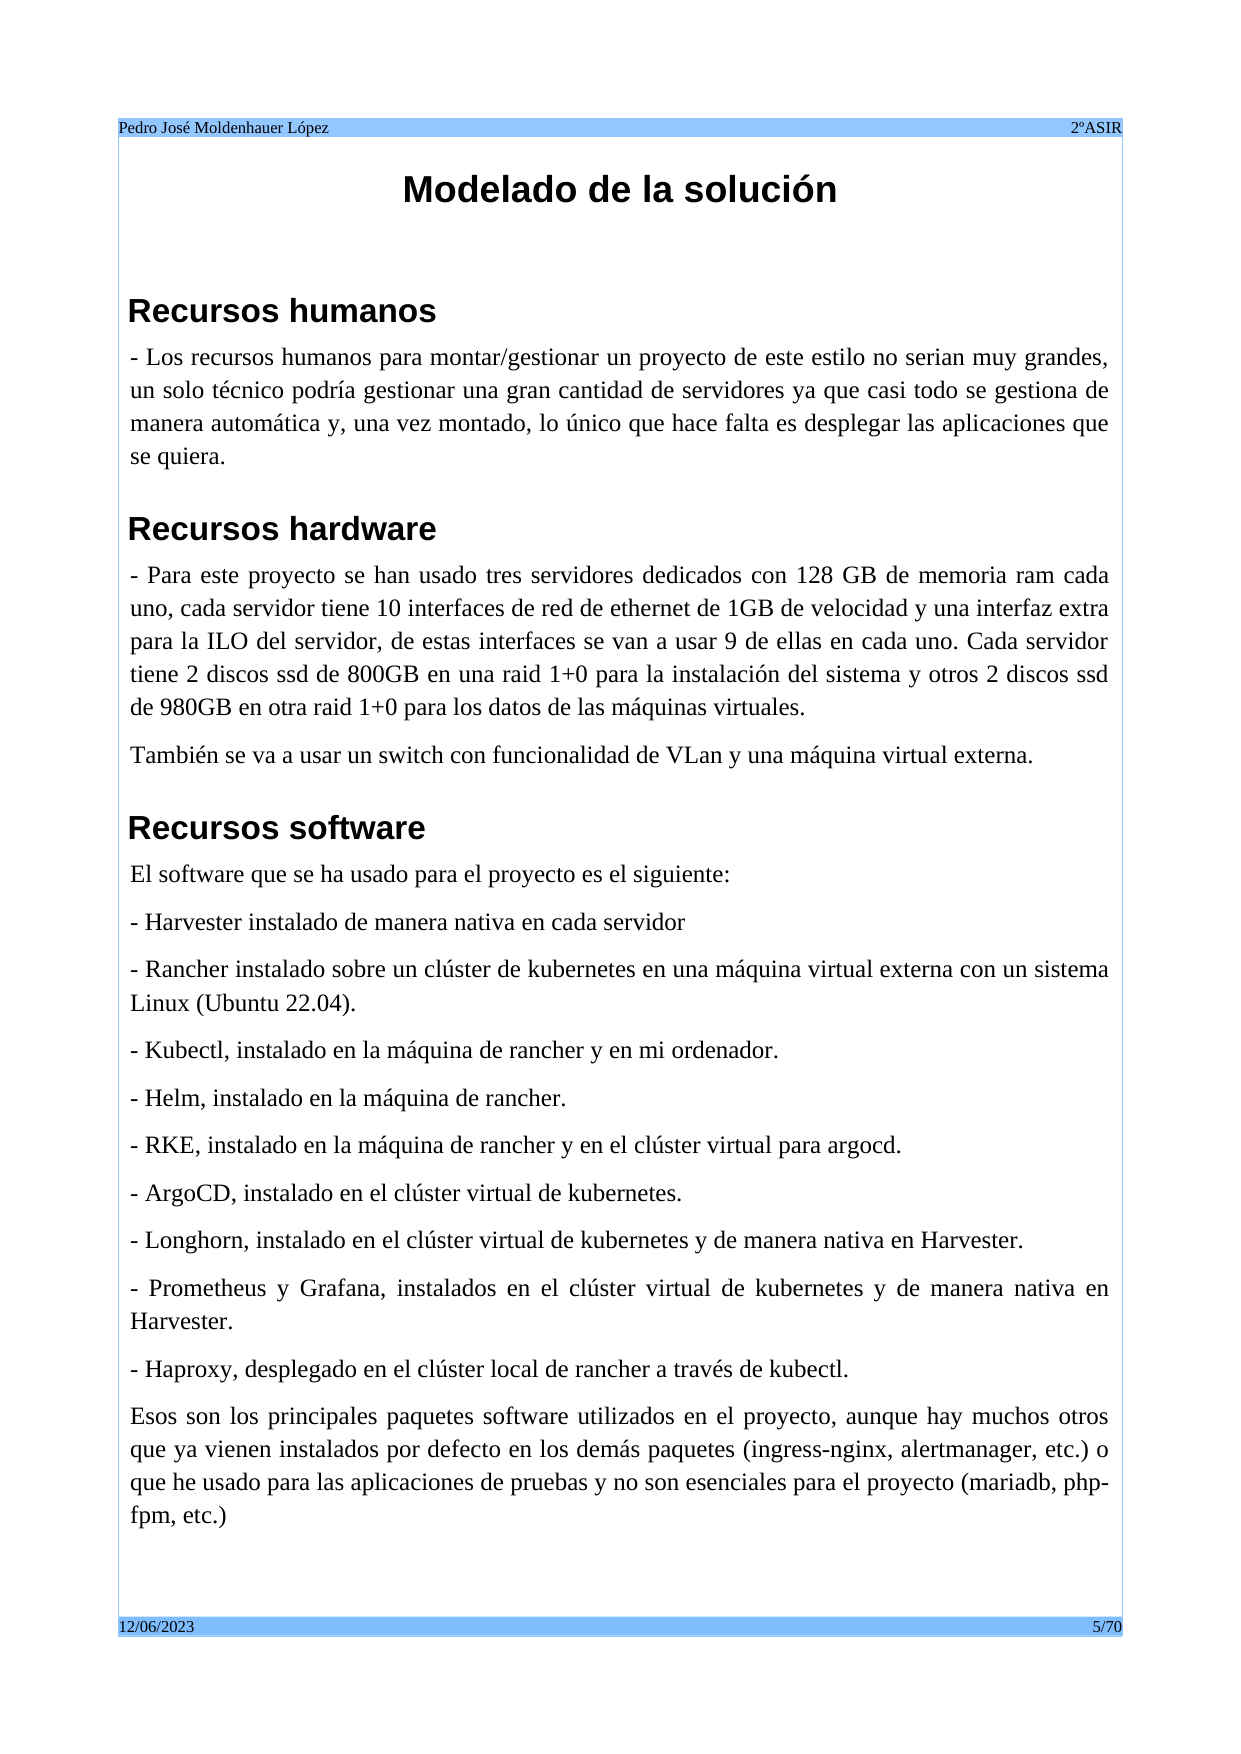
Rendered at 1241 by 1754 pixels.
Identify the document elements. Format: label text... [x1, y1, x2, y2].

text - Haproxy, desplegado en el clúster local de rancher a través de kubectl. [130, 1354, 1110, 1383]
text - Rancher instalado sobre un clúster de kubernetes en una máquina virtual externa con un sistema Linux (Ubuntu 22.04). [130, 954, 1110, 1016]
text El software que se ha usado para el proyecto es el siguiente: [130, 859, 1110, 888]
text - Los recursos humanos para montar/gestionar un proyecto de este estilo no serian muy grandes, un solo técnico podría gestionar una gran cantidad de servidores ya que casi todo se gestiona de manera automática y, una vez montado, lo único que hace falta es desplegar las aplicaciones que se quiera. [130, 342, 1110, 470]
subtitle Recursos hardware [119, 509, 1122, 548]
subtitle Recursos humanos [119, 291, 1122, 329]
subtitle Modelado de la solución [119, 167, 1122, 210]
text - Longhorn, instalado en el clúster virtual de kubernetes y de manera nativa en Harvester. [130, 1226, 1110, 1254]
text - Helm, instalado en la máquina de rancher. [130, 1083, 1110, 1112]
text - Harvester instalado de manera nativa en cada servidor [130, 907, 1110, 936]
text - Kubectl, instalado en la máquina de rancher y en mi ordenador. [130, 1035, 1110, 1064]
text - Para este proyecto se han usado tres servidores dedicados con 128 GB de memoria ram cada uno, cada servidor tiene 10 interfaces de red de ethernet de 1GB de velocidad y una interfaz extra para la ILO del servidor, de estas interfaces se van a usar 9 de ellas en cada uno. Cada servidor tiene 2 discos ssd de 800GB en una raid 1+0 para la instalación del sistema y otros 2 discos ssd de 980GB en otra raid 1+0 para los datos de las máquinas virtuales. [130, 560, 1110, 721]
text - Prometheus y Grafana, instalados en el clúster virtual de kubernetes y de manera nativa en Harvester. [130, 1273, 1110, 1335]
text - RKE, instalado en la máquina de rancher y en el clúster virtual para argocd. [130, 1130, 1110, 1159]
text Esos son los principales paquetes software utilizados en el proyecto, aunque hay muchos otros que ya vienen instalados por defecto en los demás paquetes (ingress-nginx, alertmanager, etc.) o que he usado para las aplicaciones de pruebas y no son esenciales para el proyecto (mariadb, php-fpm, etc.) [130, 1401, 1110, 1529]
text También se va a usar un switch con funcionalidad de VLan y una máquina virtual externa. [130, 740, 1110, 769]
subtitle Recursos software [119, 808, 1122, 847]
text - ArgoCD, instalado en el clúster virtual de kubernetes. [130, 1178, 1110, 1207]
